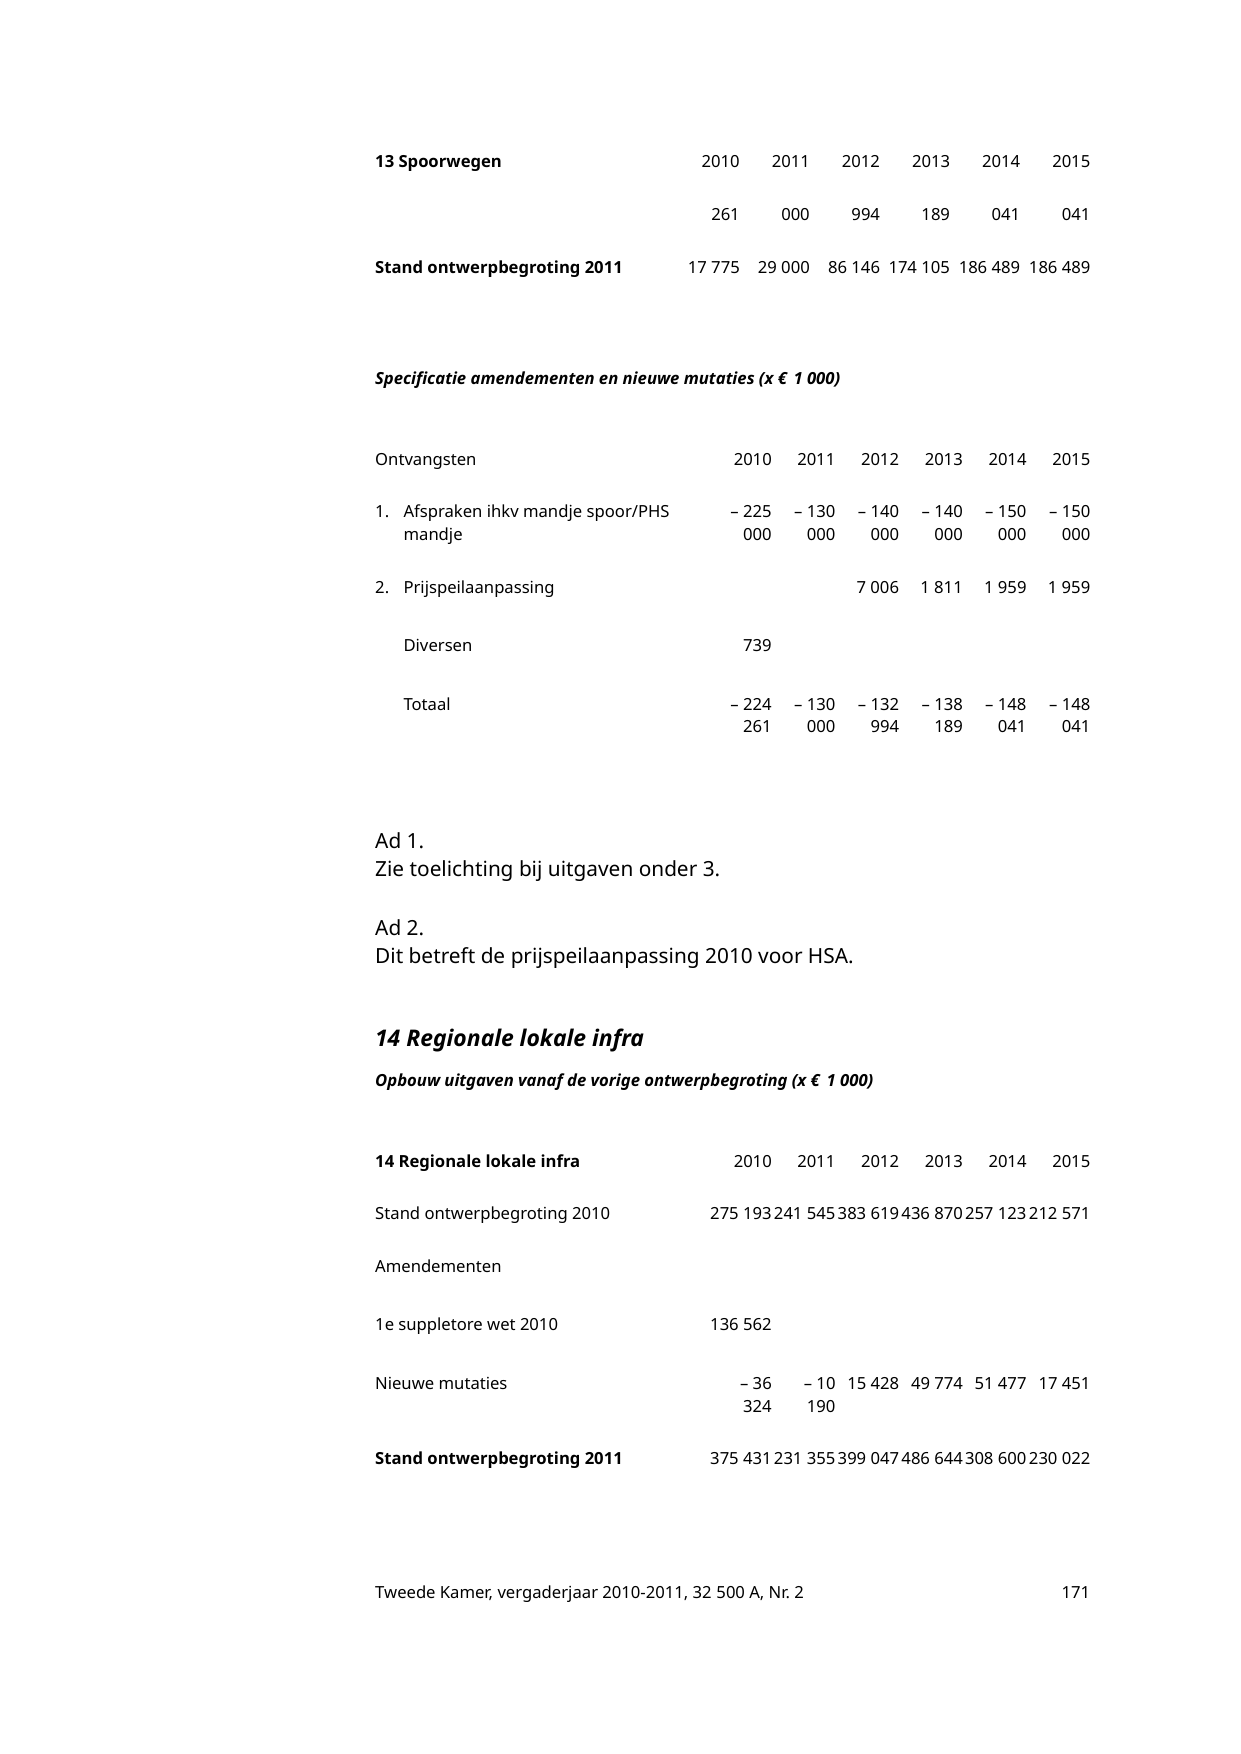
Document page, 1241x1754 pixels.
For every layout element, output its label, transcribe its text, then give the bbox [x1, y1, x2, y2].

table_cell 231 355 [771, 1447, 835, 1499]
table_cell – 140 000 [899, 500, 963, 575]
table_header 2015 [1026, 1149, 1090, 1202]
table_cell 399 047 [835, 1447, 899, 1499]
table_cell [899, 1255, 963, 1313]
table_header 2015 [1026, 447, 1090, 500]
table_header 2011 [771, 1149, 835, 1202]
table_cell – 130 000 [771, 500, 835, 575]
table_header 2012 [810, 150, 880, 203]
table_cell [771, 634, 835, 692]
table_header Ontvangsten [375, 447, 708, 500]
table_cell Stand ontwerpbegroting 2010 [375, 1202, 708, 1254]
table_cell – 36 324 [708, 1371, 771, 1447]
table_cell – 148 041 [1026, 692, 1090, 768]
table_cell 189 [880, 203, 950, 255]
table_cell Afspraken ihkv mandje spoor/PHS mandje [403, 500, 708, 575]
table_cell – 138 189 [899, 692, 963, 768]
table_header 2013 [880, 150, 950, 203]
table_cell [375, 634, 403, 692]
table_cell [963, 1313, 1026, 1371]
table_cell 1 959 [963, 575, 1026, 634]
table_header 2014 [963, 447, 1026, 500]
table_cell 49 774 [899, 1371, 963, 1447]
table_cell – 150 000 [963, 500, 1026, 575]
table_cell [963, 1255, 1026, 1313]
table_cell 7 006 [835, 575, 899, 634]
table_cell – 10 190 [771, 1371, 835, 1447]
table_cell 041 [950, 203, 1020, 255]
table_cell [771, 1313, 835, 1371]
table_header 14 Regionale lokale infra [375, 1149, 708, 1202]
table_cell 041 [1020, 203, 1090, 255]
table_cell – 132 994 [835, 692, 899, 768]
text Zie toelichting bij uitgaven onder 3. [375, 854, 1090, 883]
table_header 2011 [771, 447, 835, 500]
table_cell 86 146 [810, 255, 880, 308]
table_header 2010 [708, 1149, 771, 1202]
text Dit betreft de prijspeilaanpassing 2010 voor HSA. [375, 941, 1090, 970]
table_header 2010 [708, 447, 771, 500]
table_header 2012 [835, 1149, 899, 1202]
table_header 13 Spoorwegen [375, 150, 669, 203]
table_cell [771, 1255, 835, 1313]
table_cell 308 600 [963, 1447, 1026, 1499]
table_header 2015 [1020, 150, 1090, 203]
table_cell 230 022 [1026, 1447, 1090, 1499]
table_cell [835, 1255, 899, 1313]
table_cell [1026, 1313, 1090, 1371]
table_cell 186 489 [1020, 255, 1090, 308]
table_cell 136 562 [708, 1313, 771, 1371]
table_cell – 130 000 [771, 692, 835, 768]
table_header 2013 [899, 1149, 963, 1202]
table_cell [899, 634, 963, 692]
table_cell 1 811 [899, 575, 963, 634]
table_cell 375 431 [708, 1447, 771, 1499]
table_header 2014 [963, 1149, 1026, 1202]
table_cell 275 193 [708, 1202, 771, 1254]
table_cell Diversen [403, 634, 708, 692]
table_cell 436 870 [899, 1202, 963, 1254]
table_cell 739 [708, 634, 771, 692]
table_cell 486 644 [899, 1447, 963, 1499]
table_cell 1e suppletore wet 2010 [375, 1313, 708, 1371]
table_cell 000 [740, 203, 809, 255]
table_cell Stand ontwerpbegroting 2011 [375, 1447, 708, 1499]
text Ad 1. [375, 826, 1090, 854]
table_cell 15 428 [835, 1371, 899, 1447]
table_cell [1026, 634, 1090, 692]
table_cell Prijspeilaanpassing [403, 575, 708, 634]
table_cell Nieuwe mutaties [375, 1371, 708, 1447]
table_header 2013 [899, 447, 963, 500]
table_cell 257 123 [963, 1202, 1026, 1254]
table_cell – 224 261 [708, 692, 771, 768]
table_cell 17 775 [669, 255, 739, 308]
table_cell [375, 692, 403, 768]
table_cell – 148 041 [963, 692, 1026, 768]
subtitle 14 Regionale lokale infra [375, 1022, 1090, 1053]
table_cell Totaal [403, 692, 708, 768]
table_cell 994 [810, 203, 880, 255]
table_cell [708, 575, 771, 634]
table_cell [1026, 1255, 1090, 1313]
table_cell Amendementen [375, 1255, 708, 1313]
table_cell 383 619 [835, 1202, 899, 1254]
table_cell 1 959 [1026, 575, 1090, 634]
table_header 2010 [669, 150, 739, 203]
table_cell [835, 634, 899, 692]
table_cell [708, 1255, 771, 1313]
table_cell [375, 203, 669, 255]
table_cell 17 451 [1026, 1371, 1090, 1447]
table_cell 261 [669, 203, 739, 255]
table_cell 1. [375, 500, 403, 575]
table_cell – 140 000 [835, 500, 899, 575]
table_cell 241 545 [771, 1202, 835, 1254]
table_cell 174 105 [880, 255, 950, 308]
table_header 2011 [740, 150, 809, 203]
table_cell – 150 000 [1026, 500, 1090, 575]
table_cell – 225 000 [708, 500, 771, 575]
table_cell [835, 1313, 899, 1371]
table_cell 29 000 [740, 255, 809, 308]
table_header 2012 [835, 447, 899, 500]
table_cell [899, 1313, 963, 1371]
text Opbouw uitgaven vanaf de vorige ontwerpbegroting (x € 1 000) [375, 1068, 1090, 1091]
text Specificatie amendementen en nieuwe mutaties (x € 1 000) [375, 367, 1090, 389]
table_cell [771, 575, 835, 634]
table_cell 186 489 [950, 255, 1020, 308]
table_cell Stand ontwerpbegroting 2011 [375, 255, 669, 308]
table_cell 212 571 [1026, 1202, 1090, 1254]
table_cell [963, 634, 1026, 692]
table_cell 51 477 [963, 1371, 1026, 1447]
text Ad 2. [375, 913, 1090, 941]
table_header 2014 [950, 150, 1020, 203]
table_cell 2. [375, 575, 403, 634]
